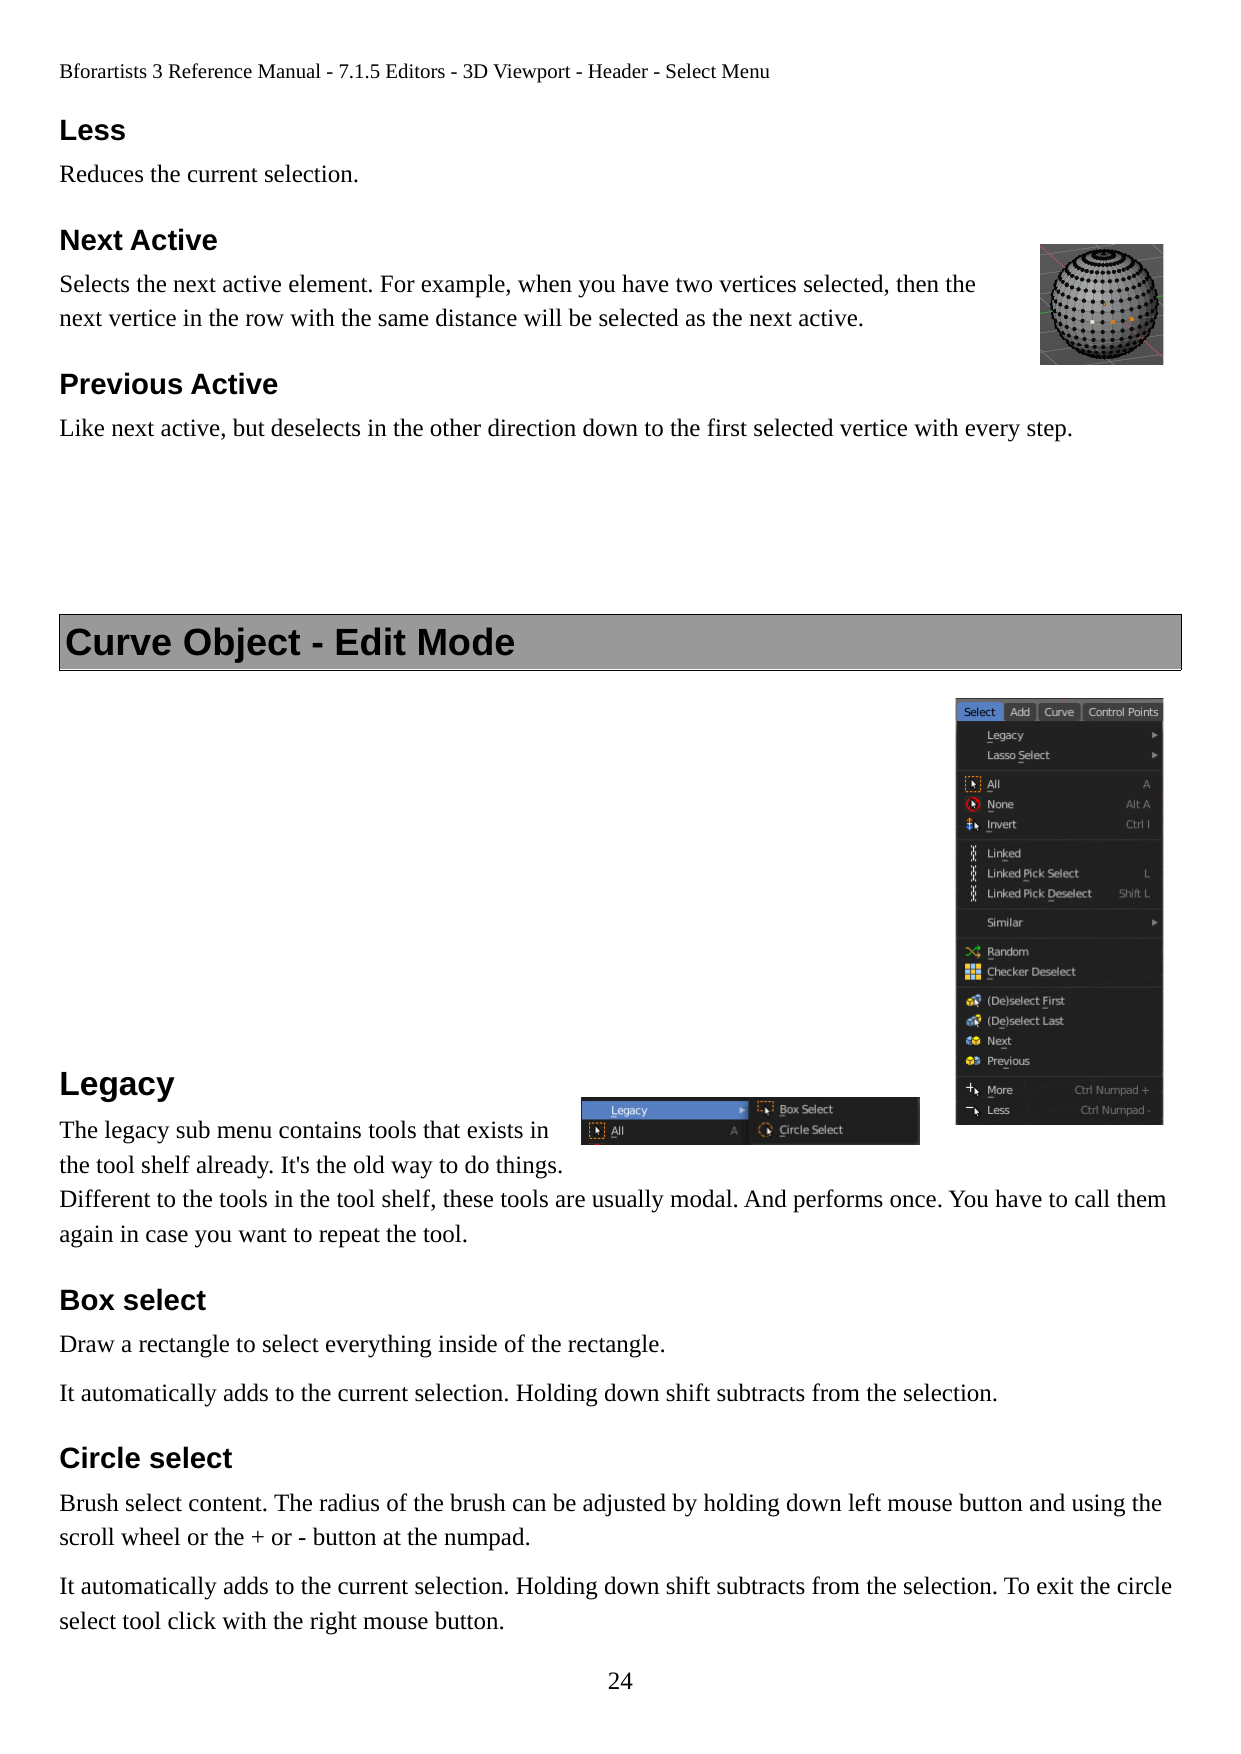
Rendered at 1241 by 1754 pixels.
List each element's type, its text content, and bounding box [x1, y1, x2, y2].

text Selects the next active element. For example, when you have two vertices selected, then the next vertice in the row with the same distance will be selected as the next active. [59, 269, 1040, 332]
text The legacy sub menu contains tools that exists in the tool shelf already. It's the old way to do things. Different to the tools in the tool shelf, these tools are usually modal. And performs once. You have to call them again in case you want to repeat the tool. [59, 1115, 1181, 1248]
picture [581, 1097, 920, 1145]
subtitle Less [59, 113, 1181, 146]
subtitle Legacy [59, 1064, 955, 1103]
text It automatically adds to the current selection. Holding down shift subtracts from the selection. To exit the circle select tool click with the right mouse button. [59, 1571, 1181, 1634]
text Reduces the current selection. [59, 159, 1181, 188]
text Like next active, but deselects in the other direction down to the first selected vertice with every step. [59, 413, 1181, 442]
subtitle [1164, 1064, 1181, 1103]
subtitle Previous Active [59, 367, 1181, 401]
subtitle Box select [59, 1282, 1181, 1316]
picture [955, 698, 1164, 1125]
text Brush select content. The radius of the brush can be adjusted by holding down left mouse button and using the scroll wheel or the + or - button at the numpad. [59, 1488, 1181, 1551]
subtitle Circle select [59, 1441, 1181, 1475]
picture [1040, 244, 1164, 365]
table_header Curve Object - Edit Mode [60, 615, 1181, 669]
text It automatically adds to the current selection. Holding down shift subtracts from the selection. [59, 1378, 1181, 1407]
subtitle Next Active [59, 222, 1181, 256]
text Draw a rectangle to select everything inside of the rectangle. [59, 1329, 1181, 1357]
